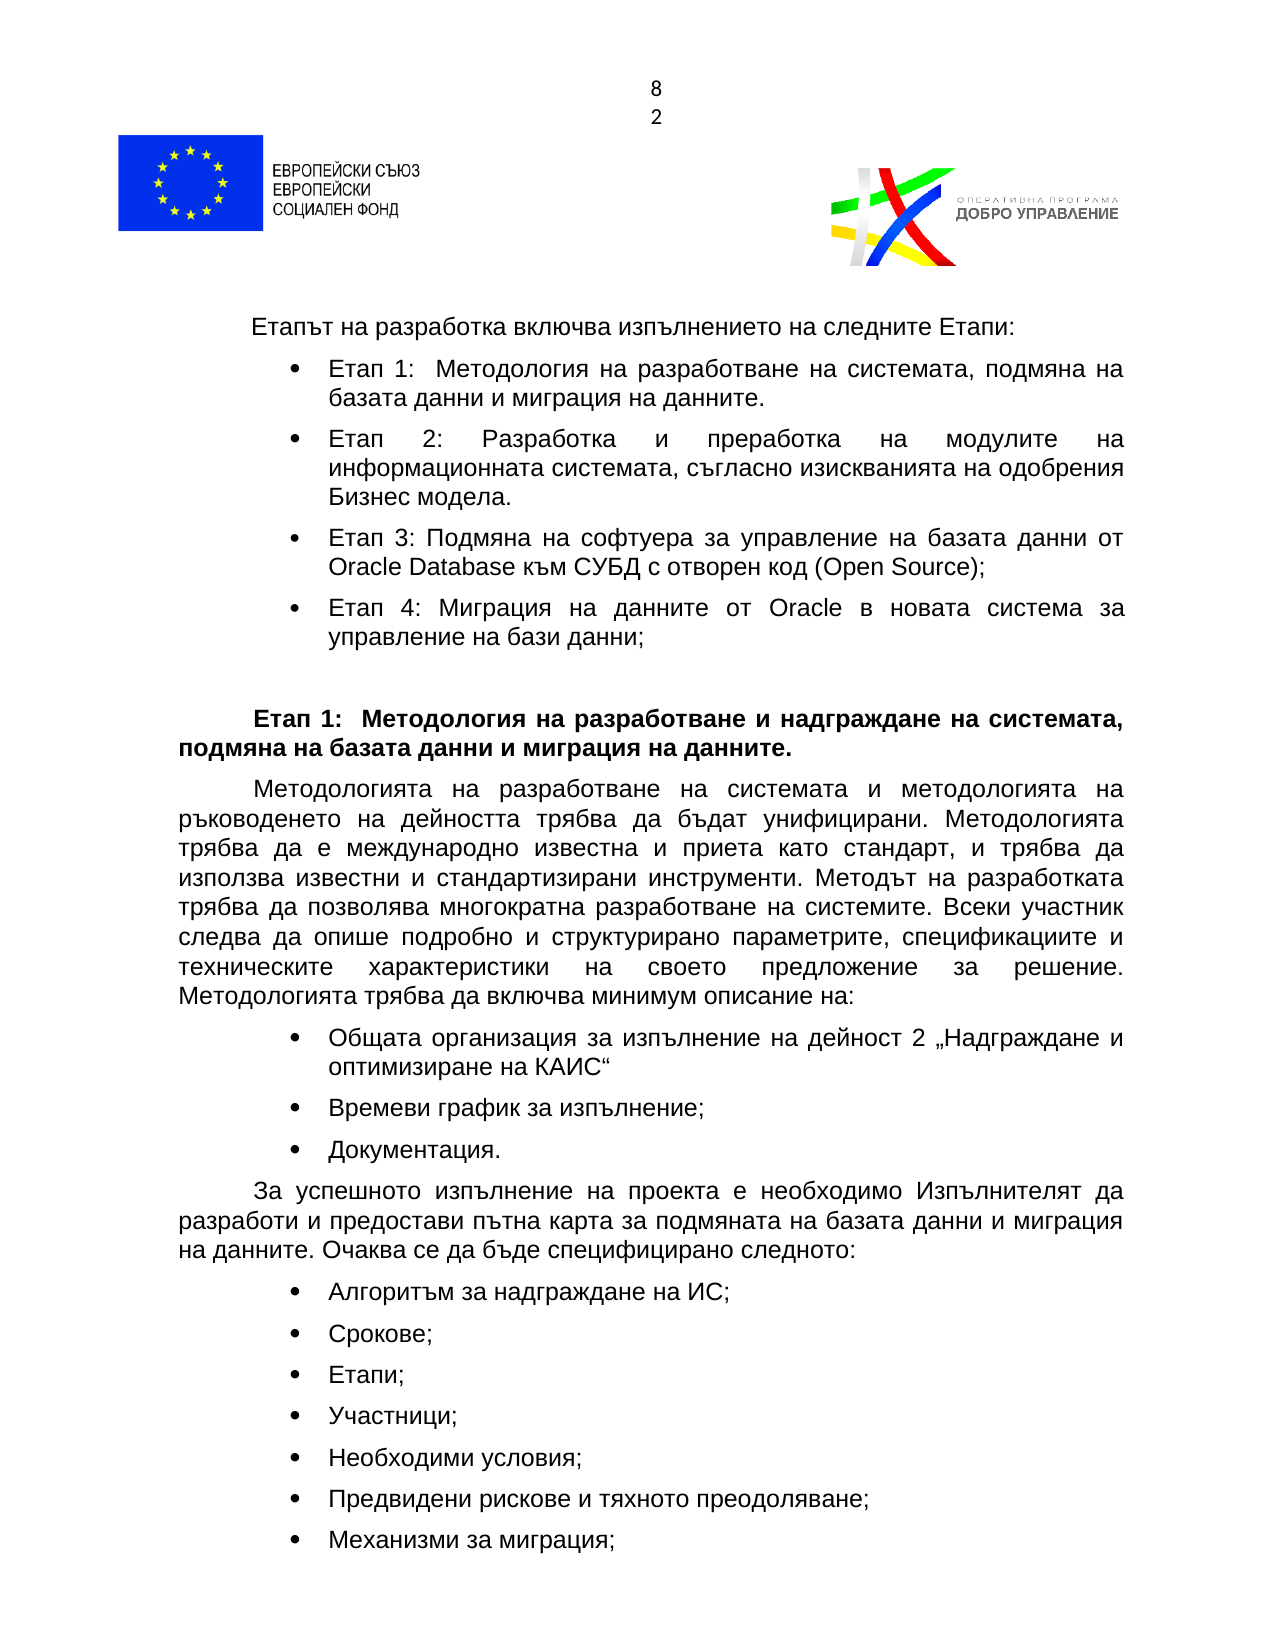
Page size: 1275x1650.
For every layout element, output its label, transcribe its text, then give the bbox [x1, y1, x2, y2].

list Времеви график за изпълнение; [291, 1093, 1125, 1122]
text Етап 1: Методология на разработване и надграждане на системата, подмяна на базата данни и миграция на данните. [178, 704, 1125, 762]
list Предвидени рискове и тяхното преодоляване; [291, 1484, 1125, 1513]
list Етап 4: Миграция на данните от Oracle в новата система за управление на бази данни; [291, 593, 1125, 650]
list Срокове; [291, 1319, 1125, 1347]
list Участници; [291, 1401, 1125, 1430]
list Необходими условия; [291, 1443, 1125, 1472]
list Алгоритъм за надграждане на ИС; [291, 1277, 1125, 1306]
text Етапът на разработка включва изпълнението на следните Етапи: [178, 312, 1125, 341]
list Етапи; [291, 1360, 1125, 1389]
text За успешното изпълнение на проекта е необходимо Изпълнителят да разработи и предостави пътна карта за подмяната на базата данни и миграция на данните. Очаква се да бъде специфицирано следното: [178, 1176, 1125, 1264]
text Методологията на разработване на системата и методологията на ръководенето на дейността трябва да бъдат унифицирани. Методологията трябва да е международно известна и приета като стандарт, и трябва да използва известни и стандартизирани инструменти. Методът на разработката трябва да позволява многократна разработване на системите. Всеки участник следва да опише подробно и структурирано параметрите, спецификациите и техническите характеристики на своето предложение за решение. Методологията трябва да включва минимум описание на: [178, 774, 1125, 1010]
list Етап 1: Методология на разработване на системата, подмяна на базата данни и миграция на данните. [291, 354, 1125, 411]
list Етап 3: Подмяна на софтуера за управление на базата данни от Oracle Database към СУБД с отворен код (Open Source); [291, 523, 1125, 580]
list Етап 2: Разработка и преработка на модулите на информационната системата, съгласно изискванията на одобрения Бизнес модела. [291, 424, 1125, 510]
list Общата организация за изпълнение на дейност 2 „Надграждане и оптимизиране на КАИС“ [291, 1023, 1125, 1081]
list Документация. [291, 1135, 1125, 1163]
list Механизми за миграция; [291, 1525, 1125, 1554]
